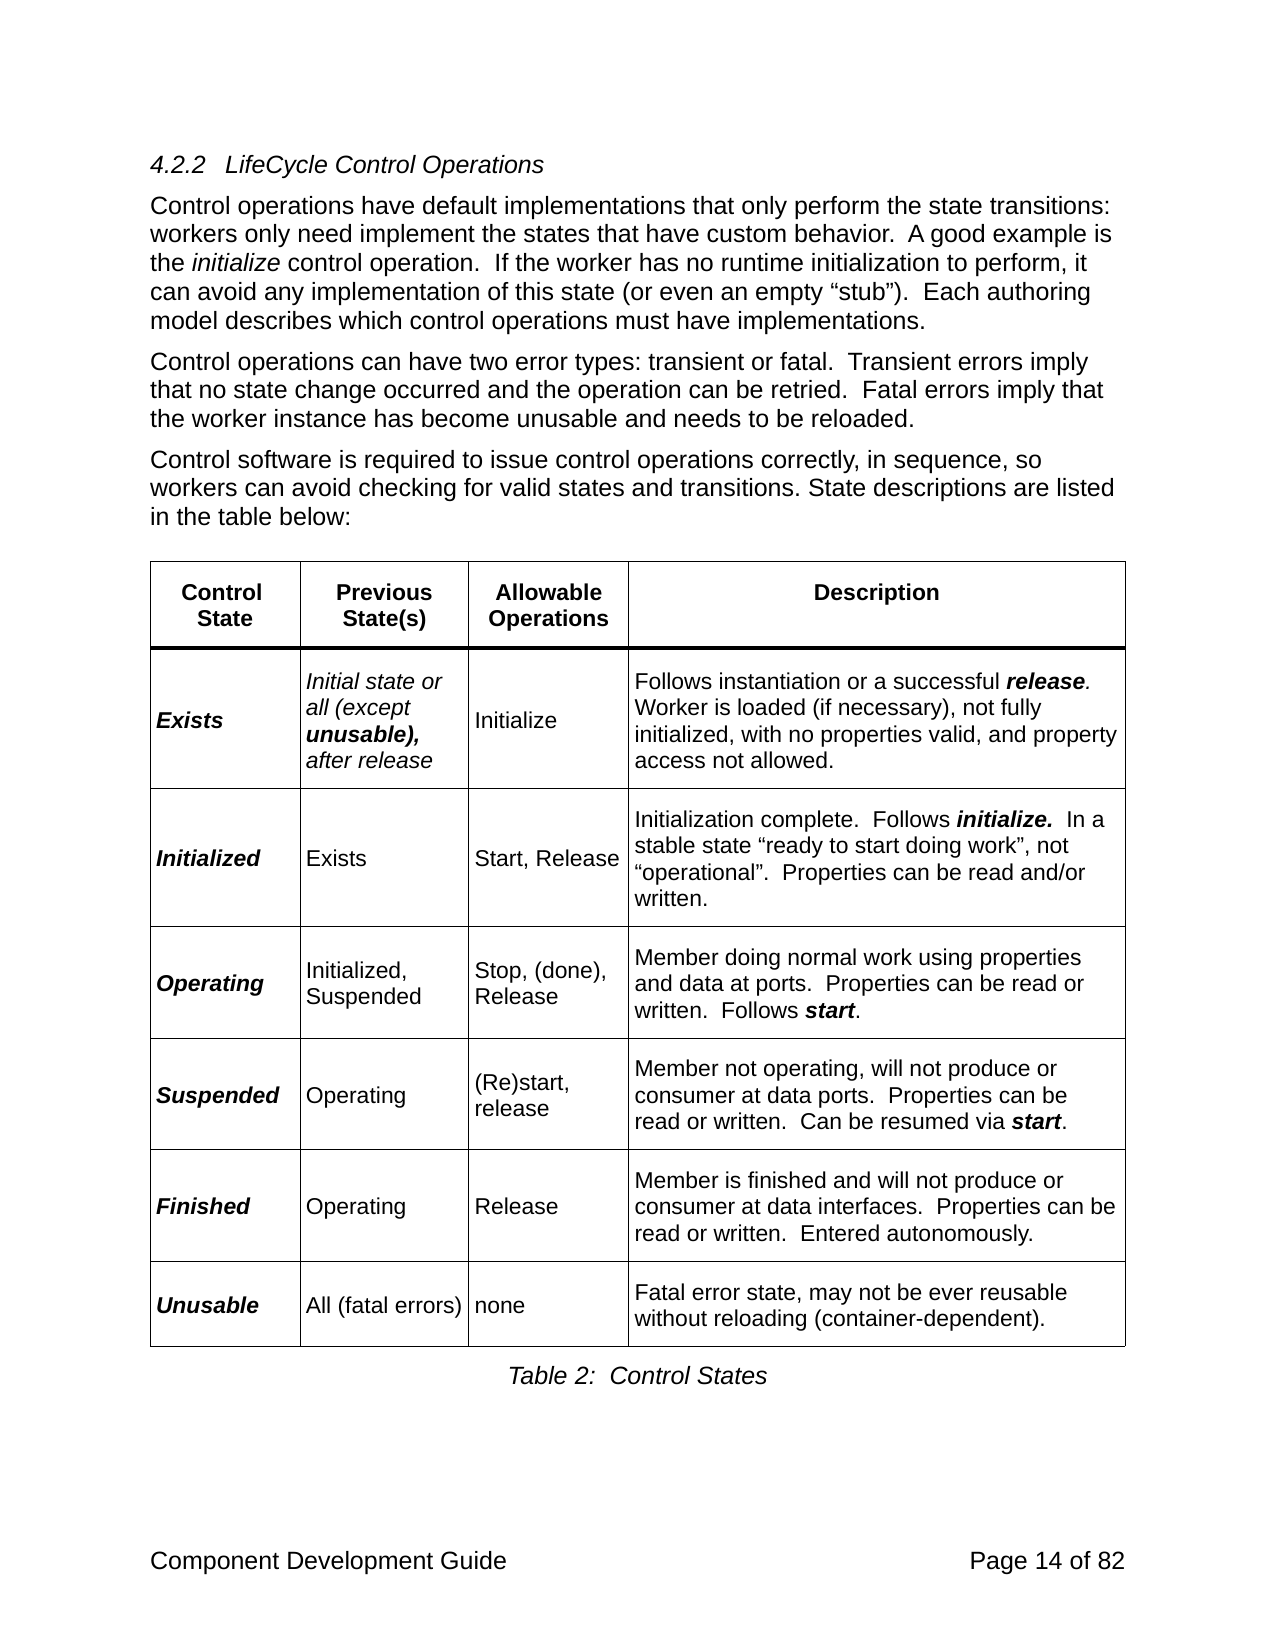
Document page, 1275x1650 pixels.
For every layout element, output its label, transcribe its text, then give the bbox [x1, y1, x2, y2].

table_cell Unusable [151, 1262, 300, 1346]
table_header Previous State(s) [301, 562, 468, 646]
table_cell Operating [151, 927, 300, 1038]
table_cell Initial state or all (except unusable), after release [301, 650, 468, 788]
table_cell Operating [301, 1039, 468, 1149]
table_cell Stop, (done), Release [469, 927, 628, 1038]
table_cell Initialized [151, 789, 300, 926]
table_cell Finished [151, 1150, 300, 1261]
table_cell Suspended [151, 1039, 300, 1149]
table_cell Initialization complete. Follows initialize. In a stable state “ready to start doing work”, not “operational”. Properties can be read and/or written. [629, 789, 1125, 926]
table_cell Fatal error state, may not be ever reusable without reloading (container-dependent). [629, 1262, 1125, 1346]
table_cell Member not operating, will not produce or consumer at data ports. Properties can be read or written. Can be resumed via start. [629, 1039, 1125, 1149]
table_cell Initialized, Suspended [301, 927, 468, 1038]
table_cell Start, Release [469, 789, 628, 926]
table_cell Release [469, 1150, 628, 1261]
table_cell Member is finished and will not produce or consumer at data interfaces. Properties can be read or written. Entered autonomously. [629, 1150, 1125, 1261]
table_cell none [469, 1262, 628, 1346]
table_header Description [629, 562, 1125, 646]
table_cell Operating [301, 1150, 468, 1261]
table_cell Initialize [469, 650, 628, 788]
subtitle LifeCycle Control Operations [150, 150, 1125, 179]
table_cell Follows instantiation or a successful release. Worker is loaded (if necessary), not fully initialized, with no properties valid, and property access not allowed. [629, 650, 1125, 788]
table_header Control State [151, 562, 300, 646]
table_cell Member doing normal work using properties and data at ports. Properties can be read or written. Follows start. [629, 927, 1125, 1038]
table_cell Exists [151, 650, 300, 788]
text Control operations have default implementations that only perform the state transitions: workers only need implement the states that have custom behavior. A good example is the initialize control operation. If the worker has no runtime initialization to perform, it can avoid any implementation of this state (or even an empty “stub”). Each authoring model describes which control operations must have implementations. [150, 191, 1125, 334]
table_cell All (fatal errors) [301, 1262, 468, 1346]
text Table 2: Control States [150, 1361, 1125, 1390]
text Control operations can have two error types: transient or fatal. Transient errors imply that no state change occurred and the operation can be retried. Fatal errors imply that the worker instance has become unusable and needs to be reloaded. [150, 346, 1125, 433]
text Control software is required to issue control operations correctly, in sequence, so workers can avoid checking for valid states and transitions. State descriptions are listed in the table below: [150, 445, 1125, 531]
table_cell (Re)start, release [469, 1039, 628, 1149]
table_cell Exists [301, 789, 468, 926]
table_header Allowable Operations [469, 562, 628, 646]
